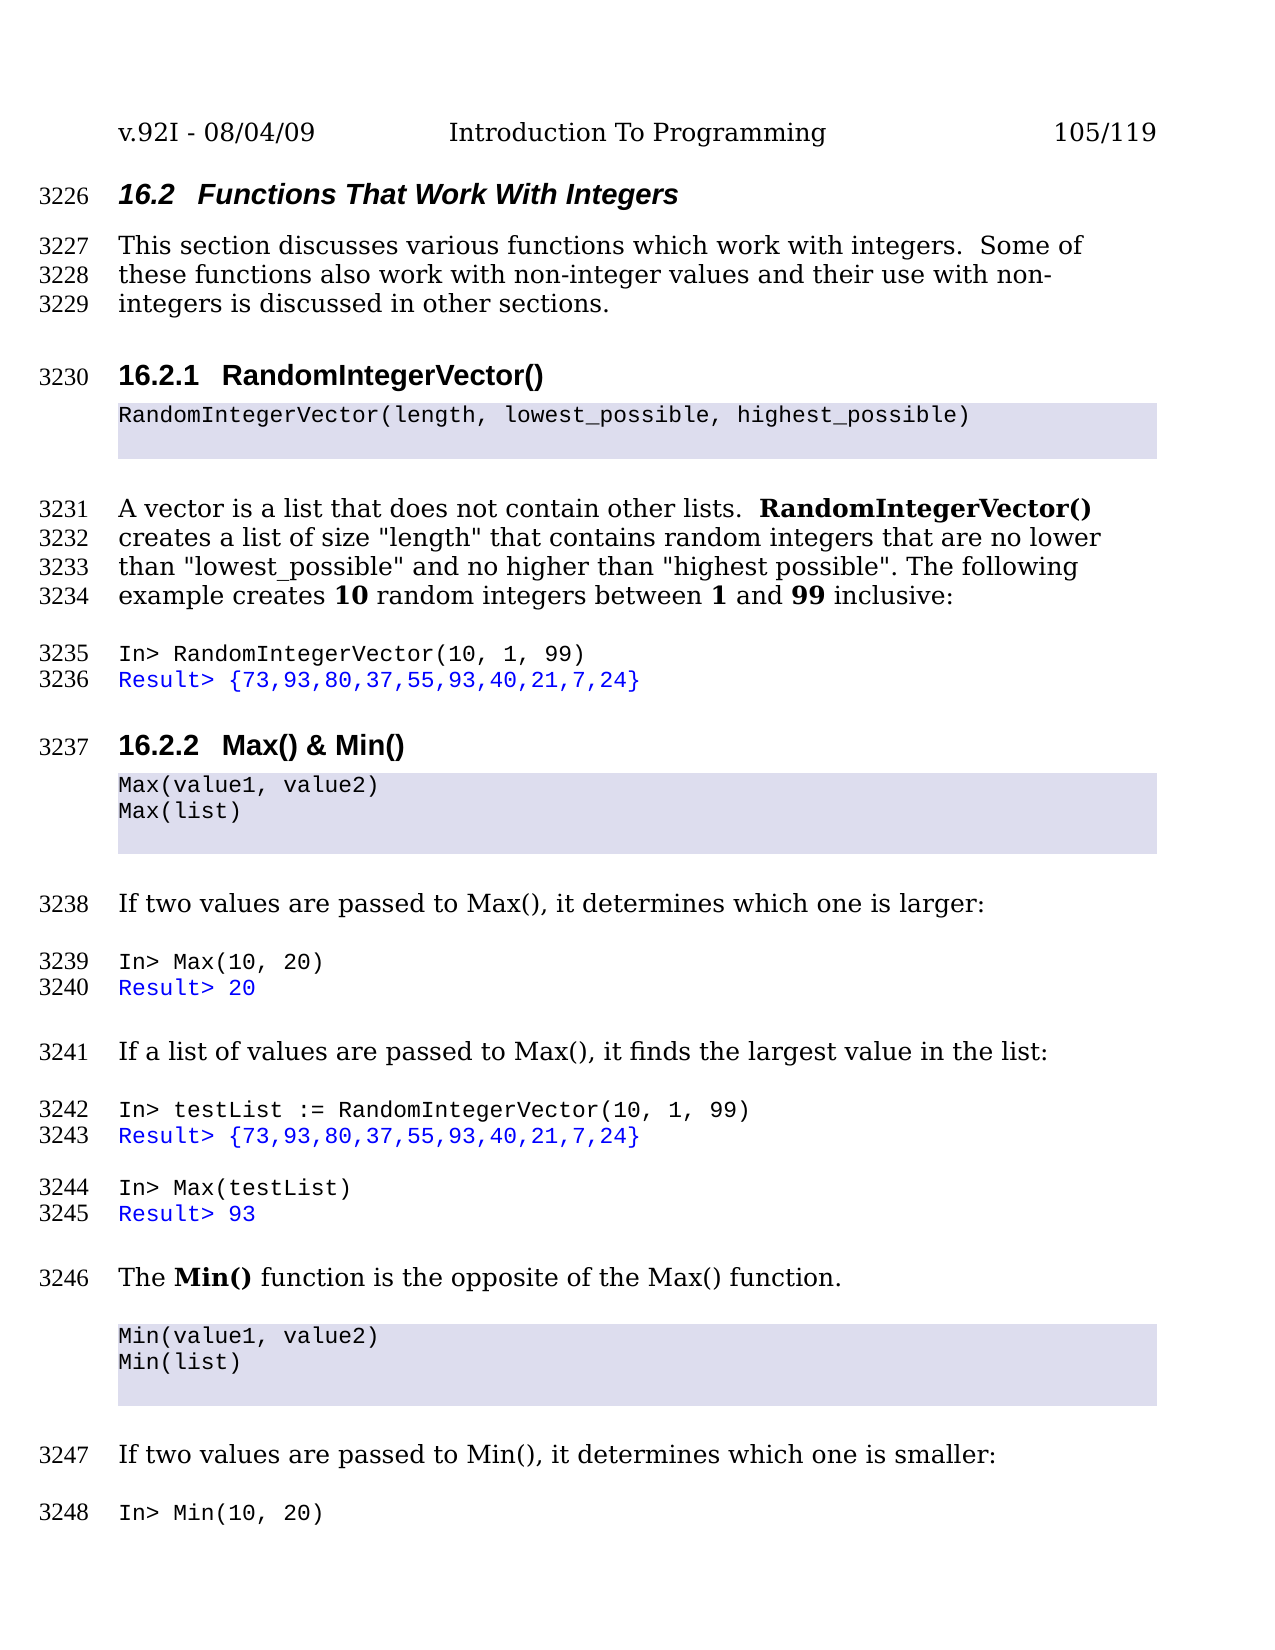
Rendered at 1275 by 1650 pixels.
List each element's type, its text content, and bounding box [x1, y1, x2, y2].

text In> RandomIntegerVector(10, 1, 99) [118, 643, 1157, 669]
text Result> 20 [118, 976, 1157, 1002]
subtitle Functions That Work With Integers [118, 177, 1157, 210]
text In> Max(10, 20) [118, 951, 1157, 976]
text In> testList := RandomIntegerVector(10, 1, 99) [118, 1098, 1157, 1124]
text Result> {73,93,80,37,55,93,40,21,7,24} [118, 669, 1157, 694]
text If a list of values are passed to Max(), it finds the largest value in the list: [118, 1037, 1157, 1066]
text This section discusses various functions which work with integers. Some of these functions also work with non-integer values and their use with non-integers is discussed in other sections. [118, 231, 1157, 319]
text If two values are passed to Max(), it determines which one is larger: [118, 889, 1157, 918]
table_header RandomIntegerVector(length, lowest_possible, highest_possible) [118, 403, 1157, 459]
subtitle Max() & Min() [118, 728, 1157, 761]
table_header Min(value1, value2) Min(list) [118, 1324, 1157, 1406]
text If two values are passed to Min(), it determines which one is smaller: [118, 1441, 1157, 1470]
subtitle RandomIntegerVector() [118, 358, 1157, 391]
text Result> {73,93,80,37,55,93,40,21,7,24} [118, 1124, 1157, 1150]
text A vector is a list that does not contain other lists. RandomIntegerVector() creates a list of size "length" that contains random integers that are no lower than "lowest_possible" and no higher than "highest possible". The following example creates 10 random integers between 1 and 99 inclusive: [118, 494, 1157, 611]
text The Min() function is the opposite of the Max() function. [118, 1263, 1157, 1292]
text In> Max(testList) [118, 1176, 1157, 1202]
table_header Max(value1, value2) Max(list) [118, 773, 1157, 854]
text Result> 93 [118, 1202, 1157, 1228]
text In> Min(10, 20) [118, 1502, 1157, 1528]
